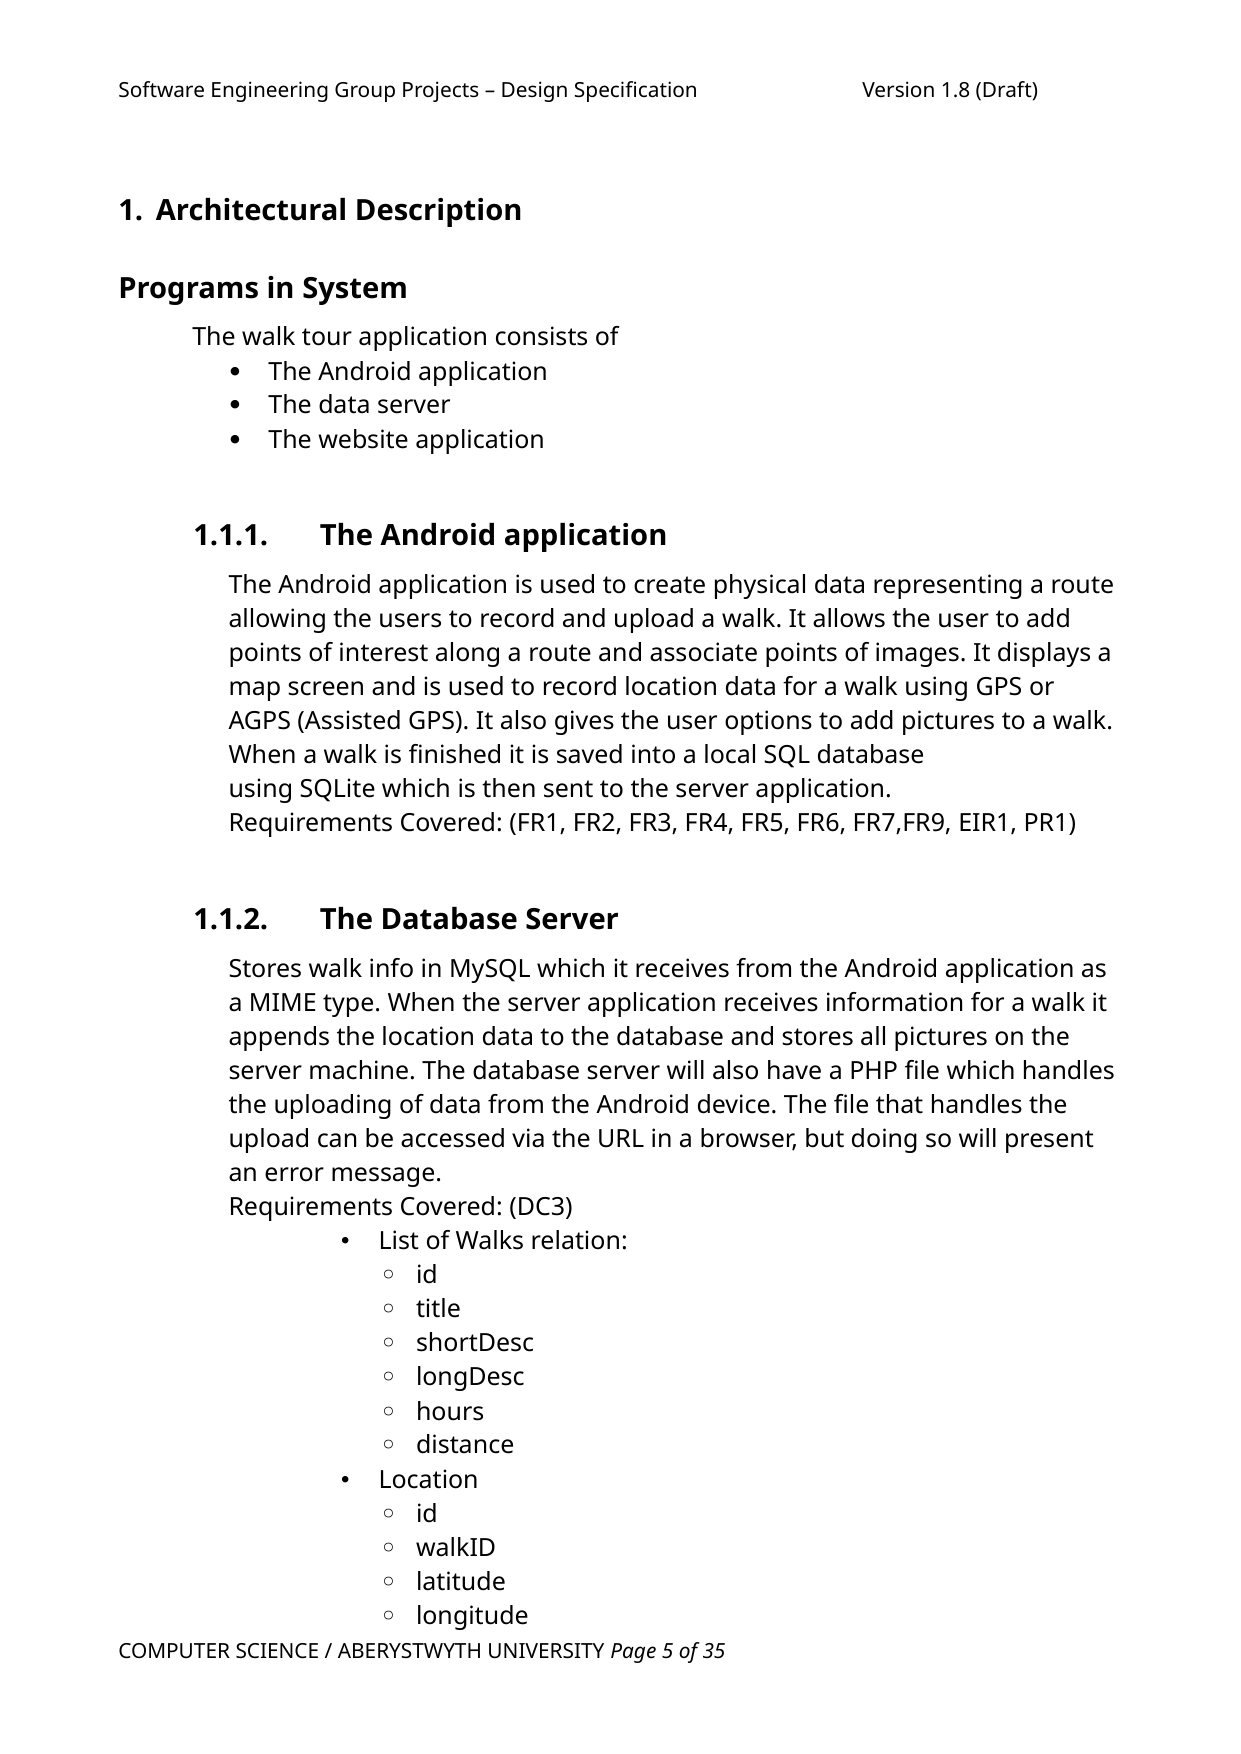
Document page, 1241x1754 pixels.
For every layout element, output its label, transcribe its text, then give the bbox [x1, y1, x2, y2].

list longitude [378, 1597, 1122, 1632]
list walkID [378, 1529, 1122, 1563]
subtitle The Database Server [193, 898, 1122, 938]
text Requirements Covered: (DC3) [228, 1189, 1122, 1223]
list id [378, 1495, 1122, 1529]
list id [378, 1257, 1122, 1291]
list The website application [231, 421, 1122, 455]
list latitude [378, 1563, 1122, 1597]
list shortDesc [378, 1325, 1122, 1359]
list title [378, 1291, 1122, 1325]
list Location [341, 1461, 1122, 1495]
list longDesc [378, 1359, 1122, 1393]
list List of Walks relation: [341, 1223, 1122, 1257]
text The Android application is used to create physical data representing a route allowing the users to record and upload a walk. It allows the user to add points of interest along a route and associate points of images. It displays a map screen and is used to record location data for a walk using GPS or AGPS (Assisted GPS). It also gives the user options to add pictures to a walk. When a walk is finished it is saved into a local SQL database [228, 567, 1122, 771]
list The data server [231, 387, 1122, 421]
list hours [378, 1393, 1122, 1427]
text Stores walk info in MySQL which it receives from the Android application as a MIME type. When the server application receives information for a walk it appends the location data to the database and stores all pictures on the server machine. The database server will also have a PHP file which handles the uploading of data from the Android device. The file that handles the upload can be accessed via the URL in a browser, but doing so will present an error message. [228, 950, 1122, 1189]
subtitle The Android application [193, 514, 1122, 554]
text Requirements Covered: (FR1, FR2, FR3, FR4, FR5, FR6, FR7,FR9, EIR1, PR1) [228, 805, 1122, 839]
subtitle Programs in System [118, 267, 1122, 307]
list The Android application [231, 353, 1122, 387]
text The walk tour application consists of [118, 319, 1122, 353]
text using SQLite which is then sent to the server application. [228, 771, 1122, 805]
list distance [378, 1427, 1122, 1461]
subtitle Architectural Description [118, 190, 1122, 229]
